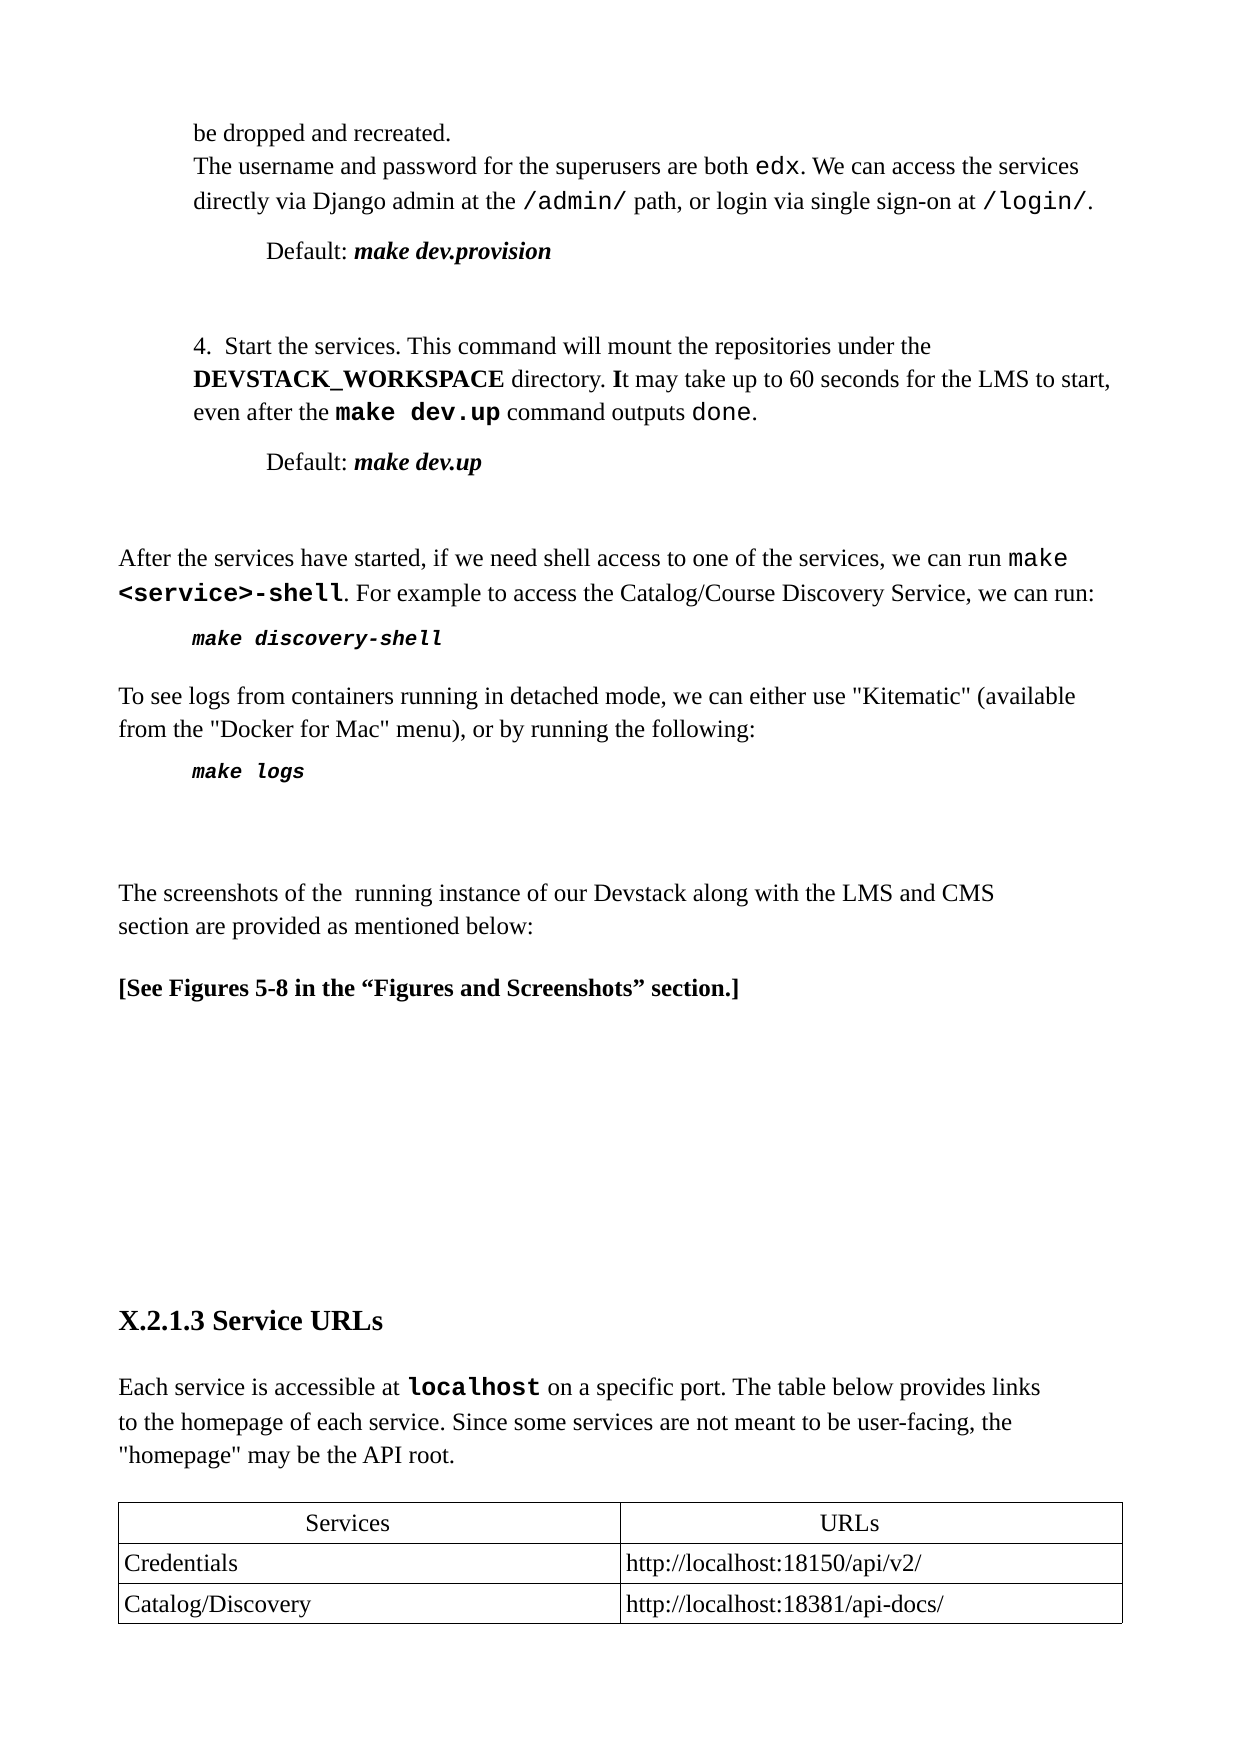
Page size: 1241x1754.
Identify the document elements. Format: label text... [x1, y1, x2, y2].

table_cell http://localhost:18150/api/v2/ [621, 1544, 1122, 1583]
table_cell Catalog/Discovery [119, 1584, 620, 1623]
text [See Figures 5-8 in the “Figures and Screenshots” section.] [118, 973, 1122, 1002]
table_cell http://localhost:18381/api-docs/ [621, 1584, 1122, 1623]
table_header Services [119, 1503, 620, 1542]
text make logs [118, 762, 1122, 785]
list be dropped and recreated. The username and password for the superusers are both edx. We can access the services directly via Django admin at the /admin/ path, or login via single sign-on at /login/. [164, 118, 1122, 217]
text Default: make dev.up [118, 447, 1122, 476]
text make discovery-shell [118, 628, 1122, 651]
text Each service is accessible at localhost on a specific port. The table below provides links to the homepage of each service. Since some services are not meant to be user-facing, the "homepage" may be the API root. [118, 1372, 1063, 1468]
text Default: make dev.provision [118, 236, 1122, 265]
list 4. Start the services. This command will mount the repositories under the DEVSTACK_WORKSPACE directory. It may take up to 60 seconds for the LMS to start, even after the make dev.up command outputs done. [164, 331, 1122, 428]
text X.2.1.3 Service URLs [118, 1303, 1063, 1337]
text After the services have started, if we need shell access to one of the services, we can run make <service>-shell. For example to access the Catalog/Course Discovery Service, we can run: [118, 543, 1122, 609]
text The screenshots of the running instance of our Devstack along with the LMS and CMS section are provided as mentioned below: [118, 878, 1063, 939]
table_header URLs [621, 1503, 1122, 1542]
text To see logs from containers running in detached mode, we can either use "Kitematic" (available from the "Docker for Mac" menu), or by running the following: [118, 681, 1122, 743]
table_cell Credentials [119, 1544, 620, 1583]
